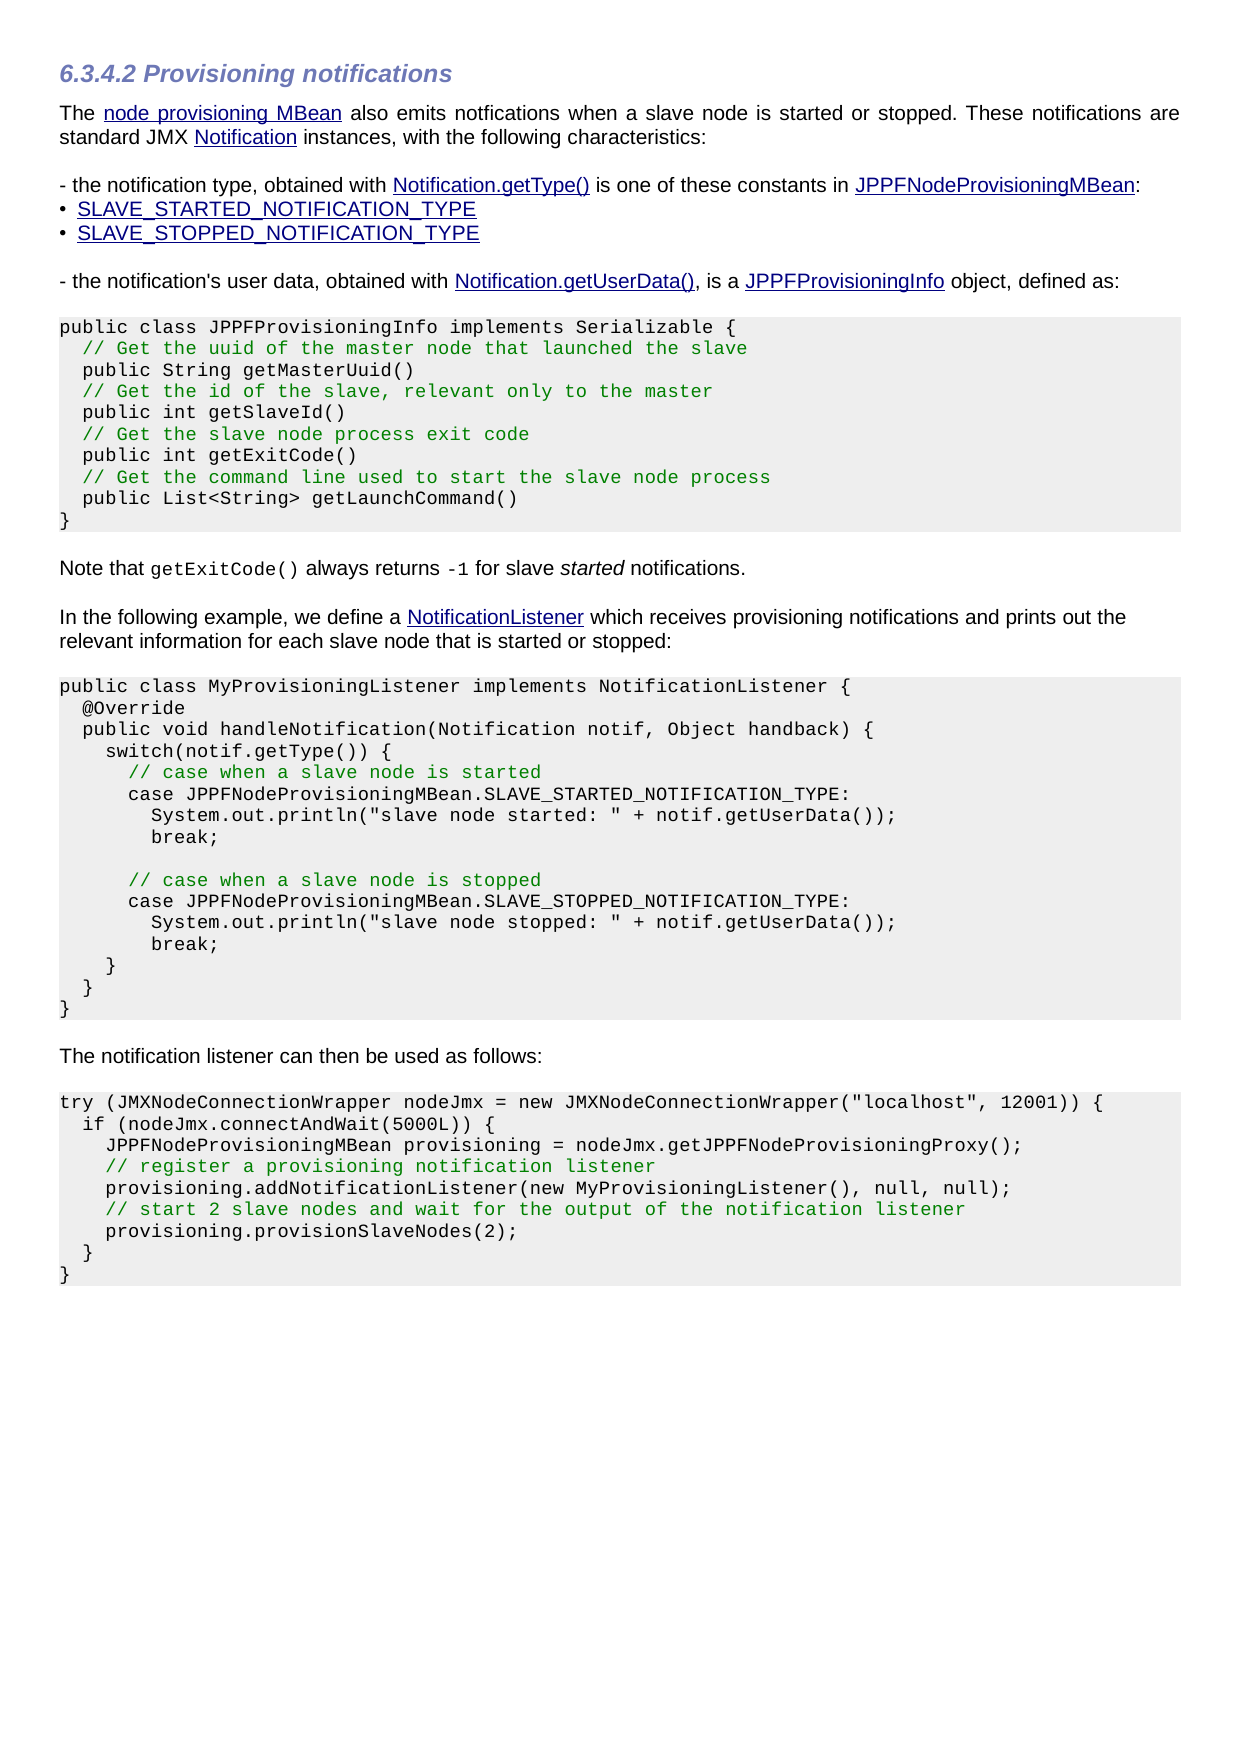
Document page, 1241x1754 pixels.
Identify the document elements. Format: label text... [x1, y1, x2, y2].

text The node provisioning MBean also emits notfications when a slave node is started or stopped. These notifications are standard JMX Notification instances, with the following characteristics: [59, 101, 1181, 149]
text // Get the uuid of the master node that launched the slave [59, 338, 1181, 360]
text public void handleNotification(Notification notif, Object handback) { [59, 720, 1181, 741]
text System.out.println("slave node started: " + notif.getUserData()); [59, 806, 1181, 827]
text switch(notif.getType()) { [59, 741, 1181, 763]
text try (JMXNodeConnectionWrapper nodeJmx = new JMXNodeConnectionWrapper("localhost", 12001)) { [59, 1092, 1181, 1114]
text @Override [59, 698, 1181, 720]
text } [59, 510, 1181, 532]
text break; [59, 934, 1181, 956]
text case JPPFNodeProvisioningMBean.SLAVE_STARTED_NOTIFICATION_TYPE: [59, 784, 1181, 806]
list SLAVE_STOPPED_NOTIFICATION_TYPE [59, 221, 1181, 245]
text Note that getExitCode() always returns -1 for slave started notifications. [59, 556, 1181, 581]
text System.out.println("slave node stopped: " + notif.getUserData()); [59, 913, 1181, 934]
text public String getMasterUuid() [59, 360, 1181, 381]
text // start 2 slave nodes and wait for the output of the notification listener [59, 1200, 1181, 1221]
text - the notification type, obtained with Notification.getType() is one of these constants in JPPFNodeProvisioningMBean: [59, 173, 1181, 197]
text JPPFNodeProvisioningMBean provisioning = nodeJmx.getJPPFNodeProvisioningProxy(); [59, 1135, 1181, 1157]
text // Get the slave node process exit code [59, 424, 1181, 446]
text break; [59, 827, 1181, 848]
text public int getExitCode() [59, 446, 1181, 467]
text } [59, 999, 1181, 1020]
text public class MyProvisioningListener implements NotificationListener { [59, 677, 1181, 698]
text // case when a slave node is started [59, 763, 1181, 784]
text } [59, 977, 1181, 999]
text The notification listener can then be used as follows: [59, 1044, 1181, 1068]
text } [59, 1264, 1181, 1286]
text } [59, 956, 1181, 977]
text public class JPPFProvisioningInfo implements Serializable { [59, 317, 1181, 338]
text // case when a slave node is stopped [59, 870, 1181, 891]
text provisioning.addNotificationListener(new MyProvisioningListener(), null, null); [59, 1178, 1181, 1200]
subtitle Provisioning notifications [59, 59, 1181, 88]
text provisioning.provisionSlaveNodes(2); [59, 1221, 1181, 1243]
text public int getSlaveId() [59, 403, 1181, 424]
text if (nodeJmx.connectAndWait(5000L)) { [59, 1114, 1181, 1135]
text - the notification's user data, obtained with Notification.getUserData(), is a JPPFProvisioningInfo object, defined as: [59, 269, 1181, 293]
text // Get the id of the slave, relevant only to the master [59, 381, 1181, 403]
text } [59, 1243, 1181, 1264]
text case JPPFNodeProvisioningMBean.SLAVE_STOPPED_NOTIFICATION_TYPE: [59, 891, 1181, 913]
text public List<String> getLaunchCommand() [59, 489, 1181, 510]
list SLAVE_STARTED_NOTIFICATION_TYPE [59, 197, 1181, 221]
text // register a provisioning notification listener [59, 1157, 1181, 1178]
text // Get the command line used to start the slave node process [59, 467, 1181, 489]
text In the following example, we define a NotificationListener which receives provisioning notifications and prints out the relevant information for each slave node that is started or stopped: [59, 605, 1181, 653]
